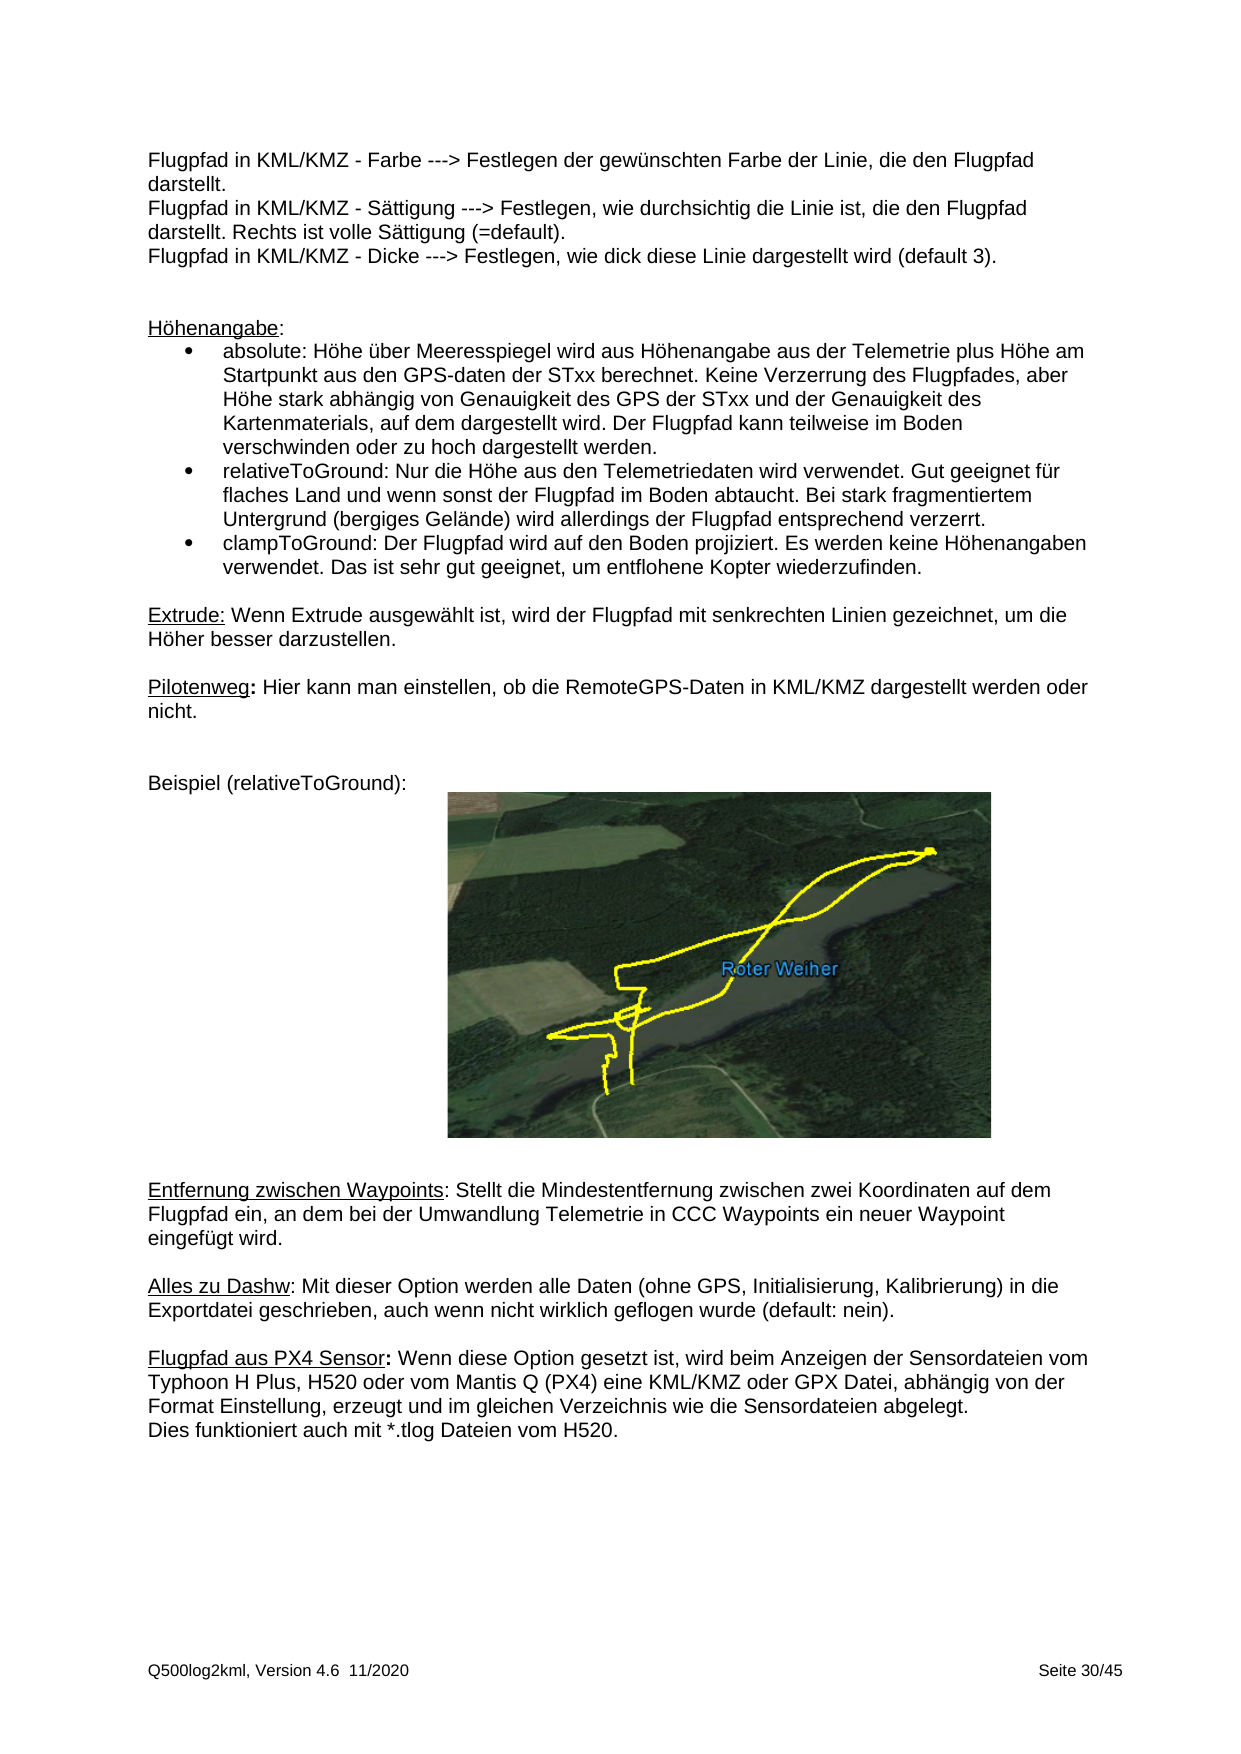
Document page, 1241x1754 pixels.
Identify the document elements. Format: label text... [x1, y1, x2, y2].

text Flugpfad aus PX4 Sensor: Wenn diese Option gesetzt ist, wird beim Anzeigen der Sensordateien vom Typhoon H Plus, H520 oder vom Mantis Q (PX4) eine KML/KMZ oder GPX Datei, abhängig von der Format Einstellung, erzeugt und im gleichen Verzeichnis wie die Sensordateien abgelegt. [148, 1346, 1093, 1418]
text Höhenangabe: [148, 315, 1093, 339]
text Entfernung zwischen Waypoints: Stellt die Mindestentfernung zwischen zwei Koordinaten auf dem Flugpfad ein, an dem bei der Umwandlung Telemetrie in CCC Waypoints ein neuer Waypoint eingefügt wird. [148, 1178, 1093, 1250]
text Pilotenweg: Hier kann man einstellen, ob die RemoteGPS-Daten in KML/KMZ dargestellt werden oder nicht. [148, 675, 1093, 723]
list clampToGround: Der Flugpfad wird auf den Boden projiziert. Es werden keine Höhenangaben verwendet. Das ist sehr gut geeignet, um entflohene Kopter wiederzufinden. [185, 531, 1093, 579]
text Dies funktioniert auch mit *.tlog Dateien vom H520. [148, 1418, 1093, 1442]
picture [447, 792, 992, 1138]
text Flugpfad in KML/KMZ - Sättigung ---> Festlegen, wie durchsichtig die Linie ist, die den Flugpfad darstellt. Rechts ist volle Sättigung (=default). [148, 196, 1093, 243]
text Extrude: Wenn Extrude ausgewählt ist, wird der Flugpfad mit senkrechten Linien gezeichnet, um die Höher besser darzustellen. [148, 603, 1093, 651]
text Flugpfad in KML/KMZ - Dicke ---> Festlegen, wie dick diese Linie dargestellt wird (default 3). [148, 243, 1093, 267]
text Beispiel (relativeToGround): [148, 771, 1093, 795]
list relativeToGround: Nur die Höhe aus den Telemetriedaten wird verwendet. Gut geeignet für flaches Land und wenn sonst der Flugpfad im Boden abtaucht. Bei stark fragmentiertem Untergrund (bergiges Gelände) wird allerdings der Flugpfad entsprechend verzerrt. [185, 459, 1093, 531]
text Flugpfad in KML/KMZ - Farbe ---> Festlegen der gewünschten Farbe der Linie, die den Flugpfad darstellt. [148, 148, 1093, 196]
list absolute: Höhe über Meeresspiegel wird aus Höhenangabe aus der Telemetrie plus Höhe am Startpunkt aus den GPS-daten der STxx berechnet. Keine Verzerrung des Flugpfades, aber Höhe stark abhängig von Genauigkeit des GPS der STxx und der Genauigkeit des Kartenmaterials, auf dem dargestellt wird. Der Flugpfad kann teilweise im Boden verschwinden oder zu hoch dargestellt werden. [185, 339, 1093, 459]
text Alles zu Dashw: Mit dieser Option werden alle Daten (ohne GPS, Initialisierung, Kalibrierung) in die Exportdatei geschrieben, auch wenn nicht wirklich geflogen wurde (default: nein). [148, 1274, 1093, 1322]
